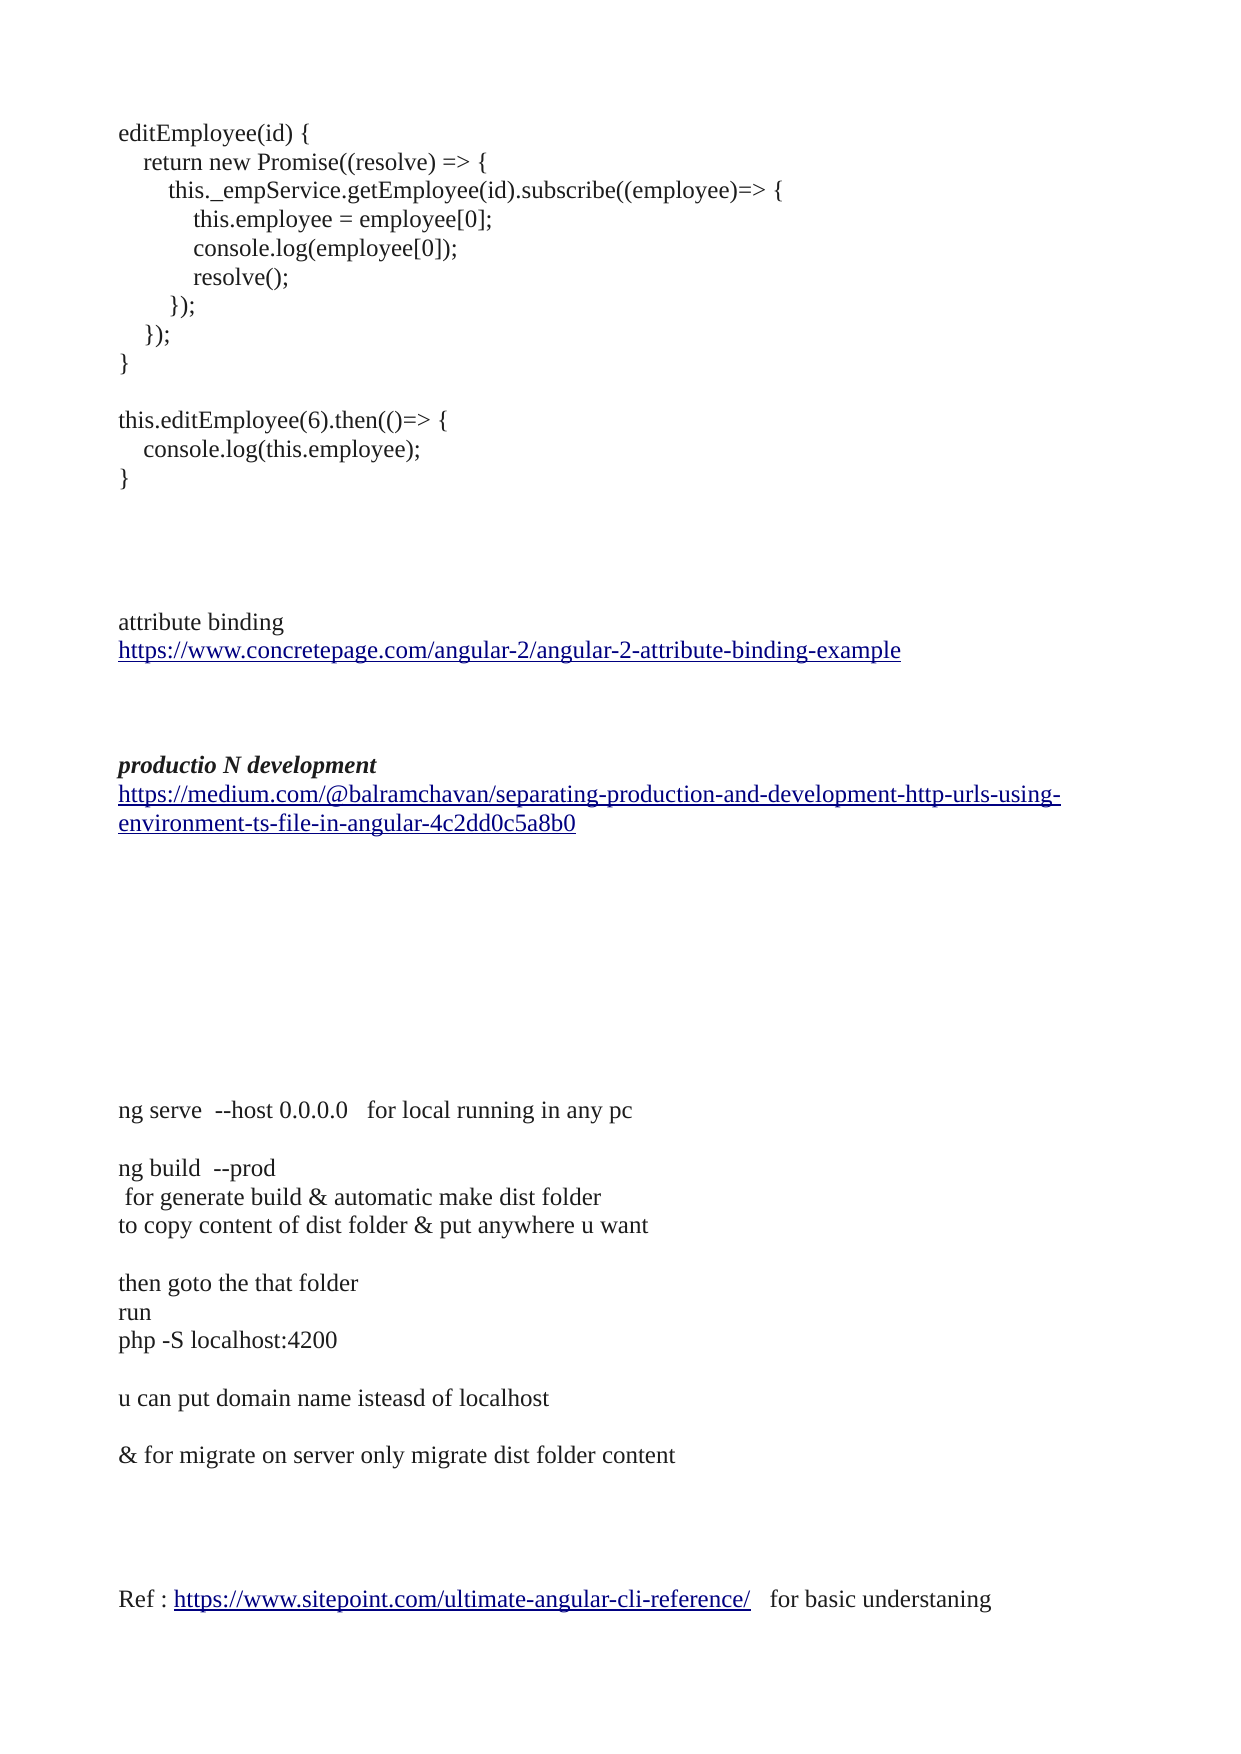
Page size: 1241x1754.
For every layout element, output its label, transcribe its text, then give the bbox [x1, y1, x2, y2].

text run [118, 1297, 1122, 1326]
text } [118, 348, 1122, 377]
text this._empService.getEmployee(id).subscribe((employee)=> { [118, 176, 1122, 204]
text Ref : https://www.sitepoint.com/ultimate-angular-cli-reference/ for basic understaning [118, 1584, 1122, 1613]
text https://medium.com/@balramchavan/separating-production-and-development-http-urls-using-environment-ts-file-in-angular-4c2dd0c5a8b0 [118, 779, 1122, 837]
text ng serve --host 0.0.0.0 for local running in any pc [118, 1096, 1122, 1124]
text & for migrate on server only migrate dist folder content [118, 1441, 1122, 1469]
text productio N development [118, 751, 1122, 779]
text }); [118, 291, 1122, 319]
text resolve(); [118, 262, 1122, 291]
text }); [118, 319, 1122, 348]
text for generate build & automatic make dist folder [118, 1182, 1122, 1211]
text editEmployee(id) { [118, 118, 1122, 147]
text return new Promise((resolve) => { [118, 147, 1122, 176]
text this.employee = employee[0]; [118, 204, 1122, 233]
text } [118, 463, 1122, 492]
text php -S localhost:4200 [118, 1326, 1122, 1354]
text attribute binding [118, 607, 1122, 636]
text console.log(employee[0]); [118, 233, 1122, 262]
text to copy content of dist folder & put anywhere u want [118, 1211, 1122, 1239]
text ng build --prod [118, 1153, 1122, 1182]
text console.log(this.employee); [118, 434, 1122, 463]
text https://www.concretepage.com/angular-2/angular-2-attribute-binding-example [118, 636, 1122, 664]
text this.editEmployee(6).then(()=> { [118, 406, 1122, 434]
text u can put domain name isteasd of localhost [118, 1383, 1122, 1412]
text then goto the that folder [118, 1268, 1122, 1297]
